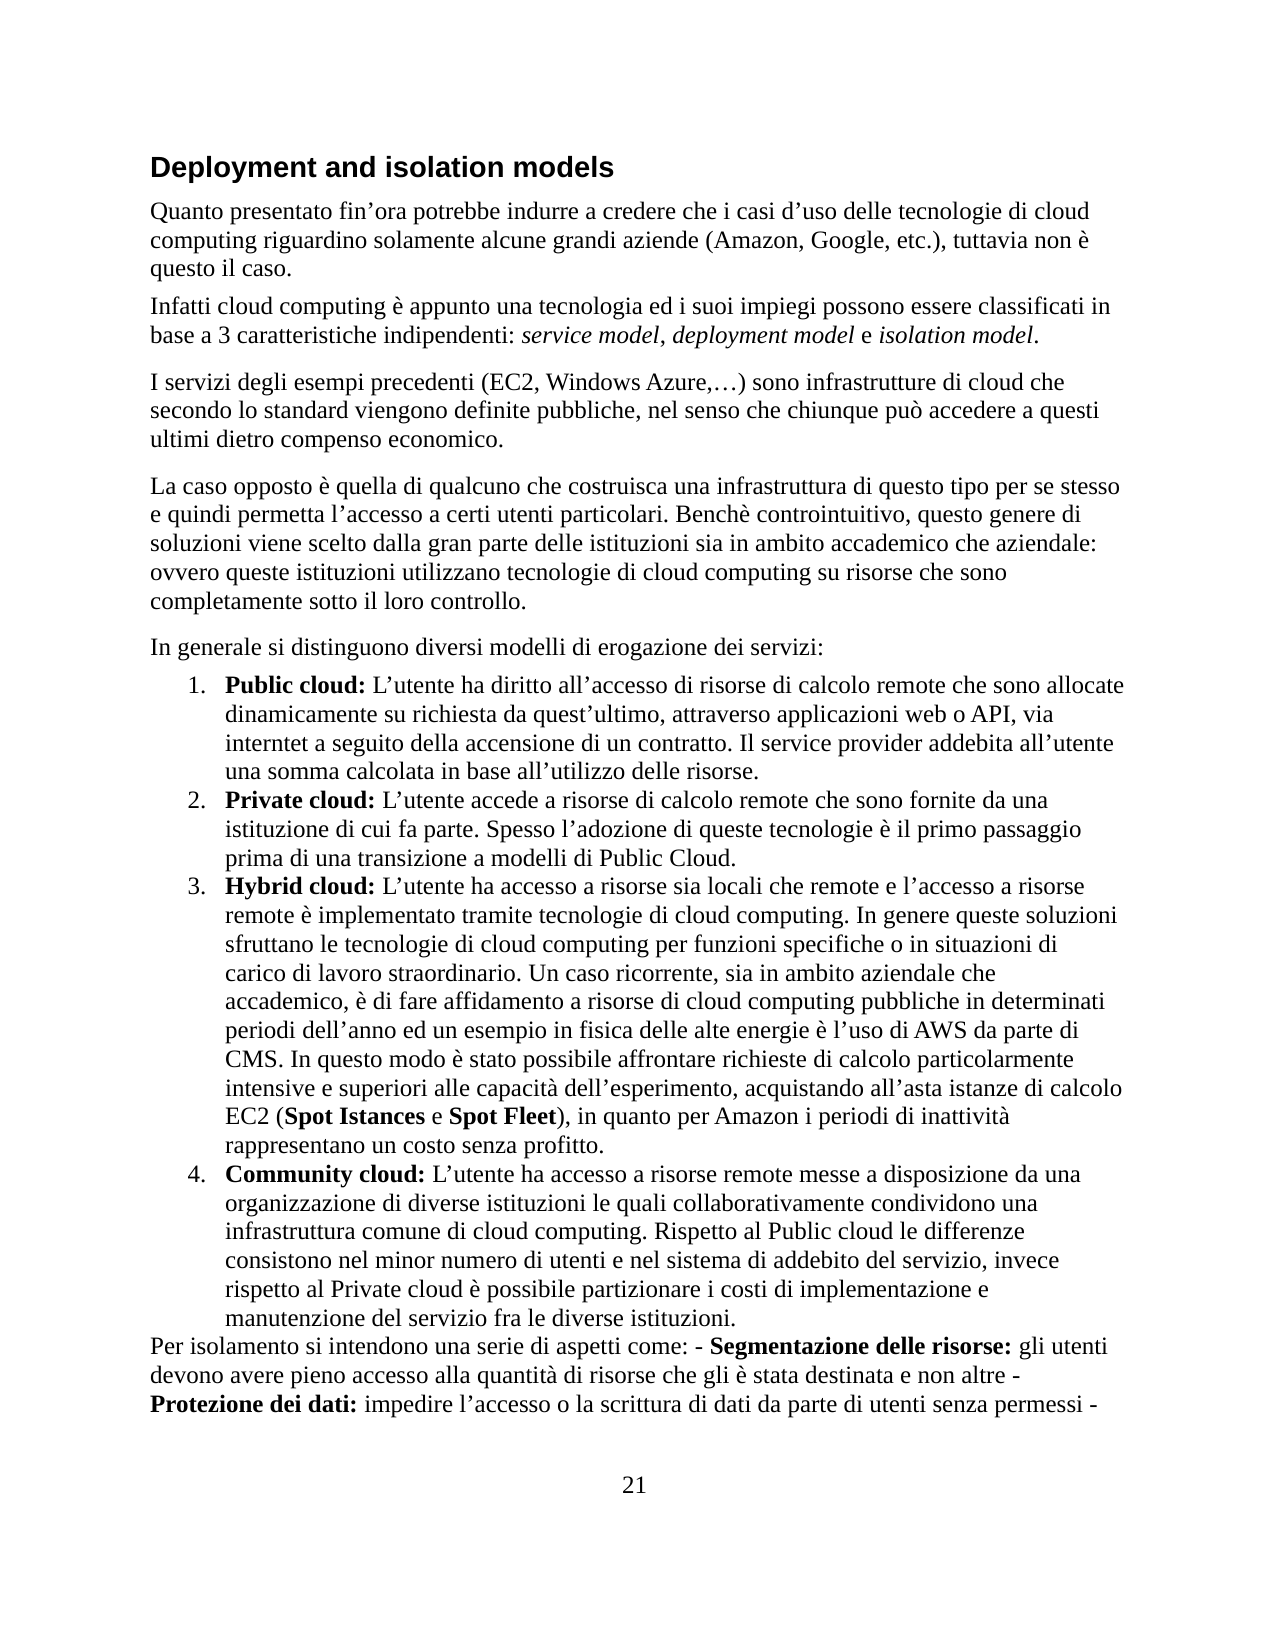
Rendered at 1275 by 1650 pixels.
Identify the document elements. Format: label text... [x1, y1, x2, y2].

list Community cloud: L’utente ha accesso a risorse remote messe a disposizione da una organizzazione di diverse istituzioni le quali collaborativamente condividono una infrastruttura comune di cloud computing. Rispetto al Public cloud le differenze consistono nel minor numero di utenti e nel sistema di addebito del servizio, invece rispetto al Private cloud è possibile partizionare i costi di implementazione e manutenzione del servizio fra le diverse istituzioni. [187, 1159, 1125, 1331]
text La caso opposto è quella di qualcuno che costruisca una infrastruttura di questo tipo per se stesso e quindi permetta l’accesso a certi utenti particolari. Benchè controintuitivo, questo genere di soluzioni viene scelto dalla gran parte delle istituzioni sia in ambito accademico che aziendale: ovvero queste istituzioni utilizzano tecnologie di cloud computing su risorse che sono completamente sotto il loro controllo. [150, 471, 1125, 614]
list Public cloud: L’utente ha diritto all’accesso di risorse di calcolo remote che sono allocate dinamicamente su richiesta da quest’ultimo, attraverso applicazioni web o API, via interntet a seguito della accensione di un contratto. Il service provider addebita all’utente una somma calcolata in base all’utilizzo delle risorse. [187, 670, 1125, 785]
text In generale si distinguono diversi modelli di erogazione dei servizi: [150, 632, 1125, 661]
text Per isolamento si intendono una serie di aspetti come: - Segmentazione delle risorse: gli utenti devono avere pieno accesso alla quantità di risorse che gli è stata destinata e non altre - Protezione dei dati: impedire l’accesso o la scrittura di dati da parte di utenti senza permessi [150, 1331, 1125, 1418]
text Infatti cloud computing è appunto una tecnologia ed i suoi impiegi possono essere classificati in base a 3 caratteristiche indipendenti: service model, deployment model e isolation model. [150, 291, 1125, 349]
text Quanto presentato fin’ora potrebbe indurre a credere che i casi d’uso delle tecnologie di cloud computing riguardino solamente alcune grandi aziende (Amazon, Google, etc.), tuttavia non è questo il caso. [150, 196, 1125, 282]
text I servizi degli esempi precedenti (EC2, Windows Azure,…) sono infrastrutture di cloud che secondo lo standard viengono definite pubbliche, nel senso che chiunque può accedere a questi ultimi dietro compenso economico. [150, 367, 1125, 453]
subtitle Deployment and isolation models [150, 150, 1125, 183]
list Private cloud: L’utente accede a risorse di calcolo remote che sono fornite da una istituzione di cui fa parte. Spesso l’adozione di queste tecnologie è il primo passaggio prima di una transizione a modelli di Public Cloud. [187, 785, 1125, 871]
list Hybrid cloud: L’utente ha accesso a risorse sia locali che remote e l’accesso a risorse remote è implementato tramite tecnologie di cloud computing. In genere queste soluzioni sfruttano le tecnologie di cloud computing per funzioni specifiche o in situazioni di carico di lavoro straordinario. Un caso ricorrente, sia in ambito aziendale che accademico, è di fare affidamento a risorse di cloud computing pubbliche in determinati periodi dell’anno ed un esempio in fisica delle alte energie è l’uso di AWS da parte di CMS. In questo modo è stato possibile affrontare richieste di calcolo particolarmente intensive e superiori alle capacità dell’esperimento, acquistando all’asta istanze di calcolo EC2 (Spot Istances e Spot Fleet), in quanto per Amazon i periodi di inattività rappresentano un costo senza profitto. [187, 871, 1125, 1159]
